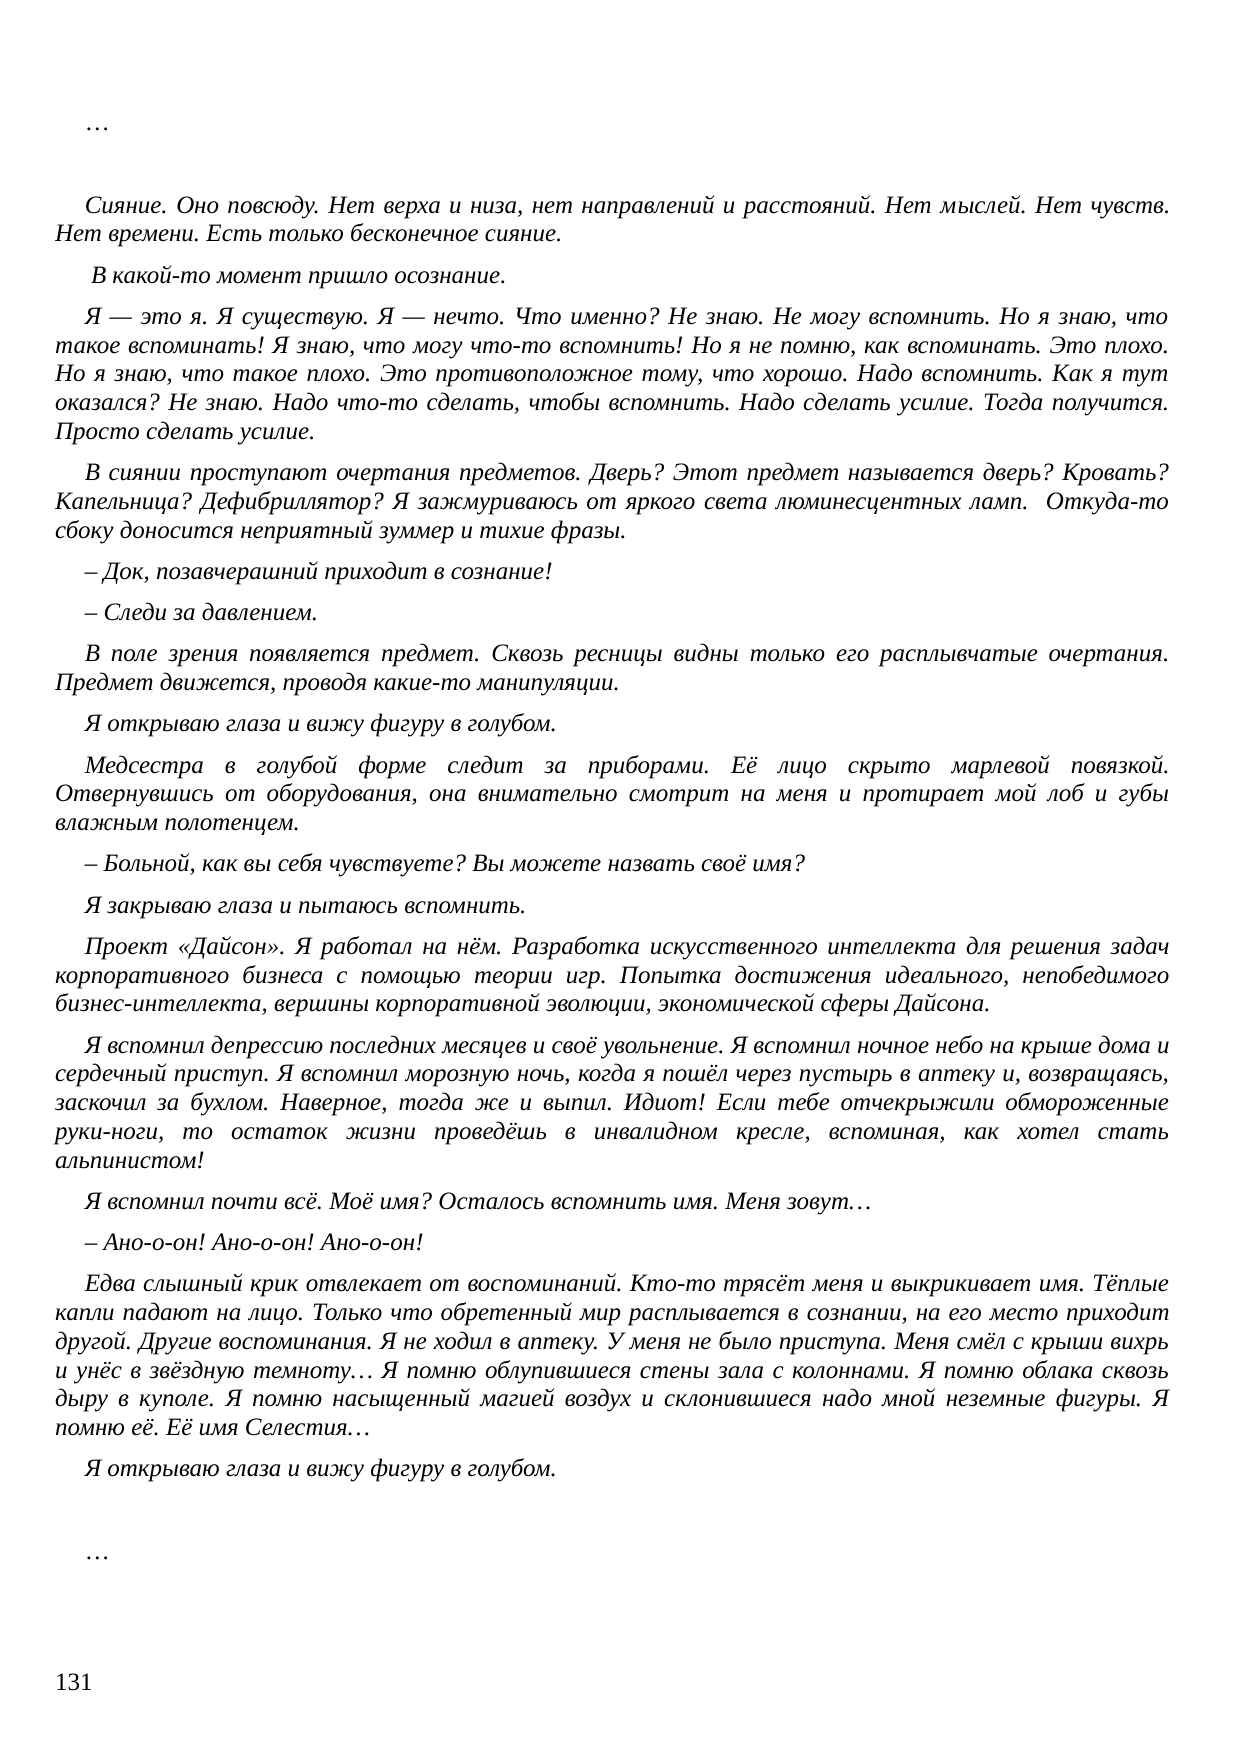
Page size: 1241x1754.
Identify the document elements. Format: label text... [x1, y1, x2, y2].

text Я вспомнил почти всё. Моё имя? Осталось вспомнить имя. Меня зовут… [55, 1186, 1173, 1215]
text В поле зрения появляется предмет. Сквозь ресницы видны только его расплывчатые очертания. Предмет движется, проводя какие-то манипуляции. [55, 638, 1173, 696]
text Я вспомнил депрессию последних месяцев и своё увольнение. Я вспомнил ночное небо на крыше дома и сердечный приступ. Я вспомнил морозную ночь, когда я пошёл через пустырь в аптеку и, возвращаясь, заскочил за бухлом. Наверное, тогда же и выпил. Идиот! Если тебе отчекрыжили обмороженные руки-ноги, то остаток жизни проведёшь в инвалидном кресле, вспоминая, как хотел стать альпинистом! [55, 1030, 1173, 1173]
text В сиянии проступают очертания предметов. Дверь? Этот предмет называется дверь? Кровать? Капельница? Дефибриллятор? Я зажмуриваюсь от яркого света люминесцентных ламп. Откуда-то сбоку доносится неприятный зуммер и тихие фразы. [55, 457, 1173, 543]
text Я — это я. Я существую. Я — нечто. Что именно? Не знаю. Не могу вспомнить. Но я знаю, что такое вспоминать! Я знаю, что могу что-то вспомнить! Но я не помню, как вспоминать. Это плохо. Но я знаю, что такое плохо. Это противоположное тому, что хорошо. Надо вспомнить. Как я тут оказался? Не знаю. Надо что-то сделать, чтобы вспомнить. Надо сделать усилие. Тогда получится. Просто сделать усилие. [55, 301, 1173, 445]
text – Ано-о-он! Ано-о-он! Ано-о-он! [55, 1227, 1173, 1256]
text … [55, 1536, 1173, 1565]
text Я открываю глаза и вижу фигуру в голубом. [55, 1453, 1173, 1482]
text Проект «Дайсон». Я работал на нём. Разработка искусственного интеллекта для решения задач корпоративного бизнеса с помощью теории игр. Попытка достижения идеального, непобедимого бизнес-интеллекта, вершины корпоративной эволюции, экономической сферы Дайсона. [55, 931, 1173, 1017]
text Я открываю глаза и вижу фигуру в голубом. [55, 708, 1173, 737]
text … [55, 107, 1173, 136]
text – Больной, как вы себя чувствуете? Вы можете назвать своё имя? [55, 848, 1173, 877]
text – Следи за давлением. [55, 597, 1173, 626]
text Я закрываю глаза и пытаюсь вспомнить. [55, 890, 1173, 918]
text – Док, позавчерашний приходит в сознание! [55, 556, 1173, 585]
text Сияние. Оно повсюду. Нет верха и низа, нет направлений и расстояний. Нет мыслей. Нет чувств. Нет времени. Есть только бесконечное сияние. [55, 190, 1173, 247]
text Медсестра в голубой форме следит за приборами. Её лицо скрыто марлевой повязкой. Отвернувшись от оборудования, она внимательно смотрит на меня и протирает мой лоб и губы влажным полотенцем. [55, 750, 1173, 836]
text Едва слышный крик отвлекает от воспоминаний. Кто-то трясёт меня и выкрикивает имя. Тёплые капли падают на лицо. Только что обретенный мир расплывается в сознании, на его место приходит другой. Другие воспоминания. Я не ходил в аптеку. У меня не было приступа. Меня смёл с крыши вихрь и унёс в звёздную темноту… Я помню облупившиеся стены зала с колоннами. Я помню облака сквозь дыру в куполе. Я помню насыщенный магией воздух и склонившиеся надо мной неземные фигуры. Я помню её. Её имя Селестия… [55, 1268, 1173, 1441]
text В какой-то момент пришло осознание. [55, 260, 1173, 288]
